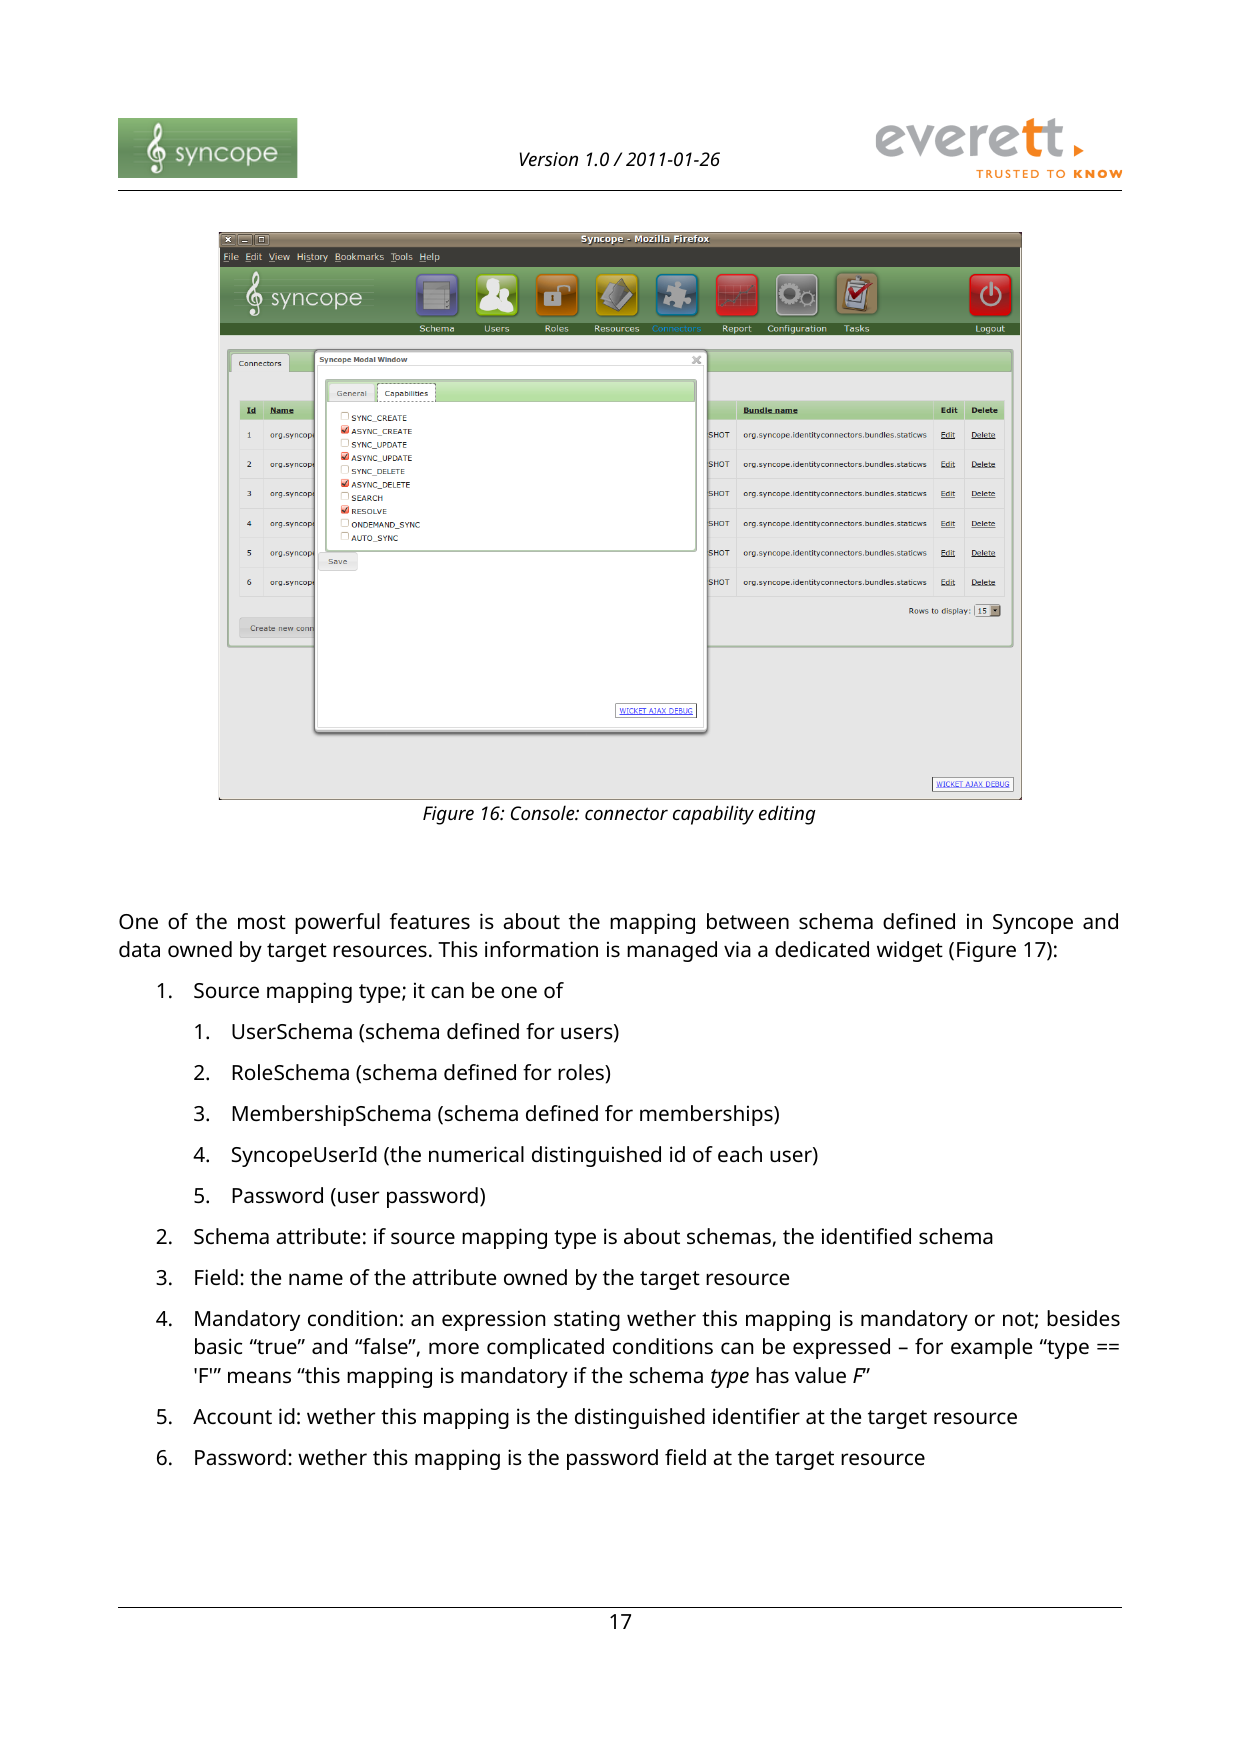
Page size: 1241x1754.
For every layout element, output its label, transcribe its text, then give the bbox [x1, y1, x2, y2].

list MembershipSchema (schema defined for memberships) [193, 1099, 1122, 1128]
list Source mapping type; it can be one of [156, 977, 1122, 1005]
picture [218, 232, 1022, 800]
list SyncopeUserId (the numerical distinguished id of each user) [193, 1140, 1122, 1169]
list RoleSchema (schema defined for roles) [193, 1058, 1122, 1087]
list Mandatory condition: an expression stating wether this mapping is mandatory or not; besides basic “true” and “false”, more complicated conditions can be expressed – for example “type == 'F'” means “this mapping is mandatory if the schema type has value F” [156, 1304, 1122, 1389]
picture [118, 118, 298, 178]
text One of the most powerful features is about the mapping between schema defined in Syncope and data owned by target resources. This information is managed via a dedicated widget (Figure 17): [118, 907, 1122, 964]
list Schema attribute: if source mapping type is about schemas, the identified schema [156, 1222, 1122, 1251]
list Account id: wether this mapping is the distinguished identifier at the target resource [156, 1402, 1122, 1430]
picture [875, 118, 1123, 178]
list Password: wether this mapping is the password field at the target resource [156, 1443, 1122, 1471]
text Figure 16: Console: connector capability editing [218, 800, 1022, 825]
list Password (user password) [193, 1181, 1122, 1210]
list UserSchema (schema defined for users) [193, 1017, 1122, 1046]
list Field: the name of the attribute owned by the target resource [156, 1263, 1122, 1292]
